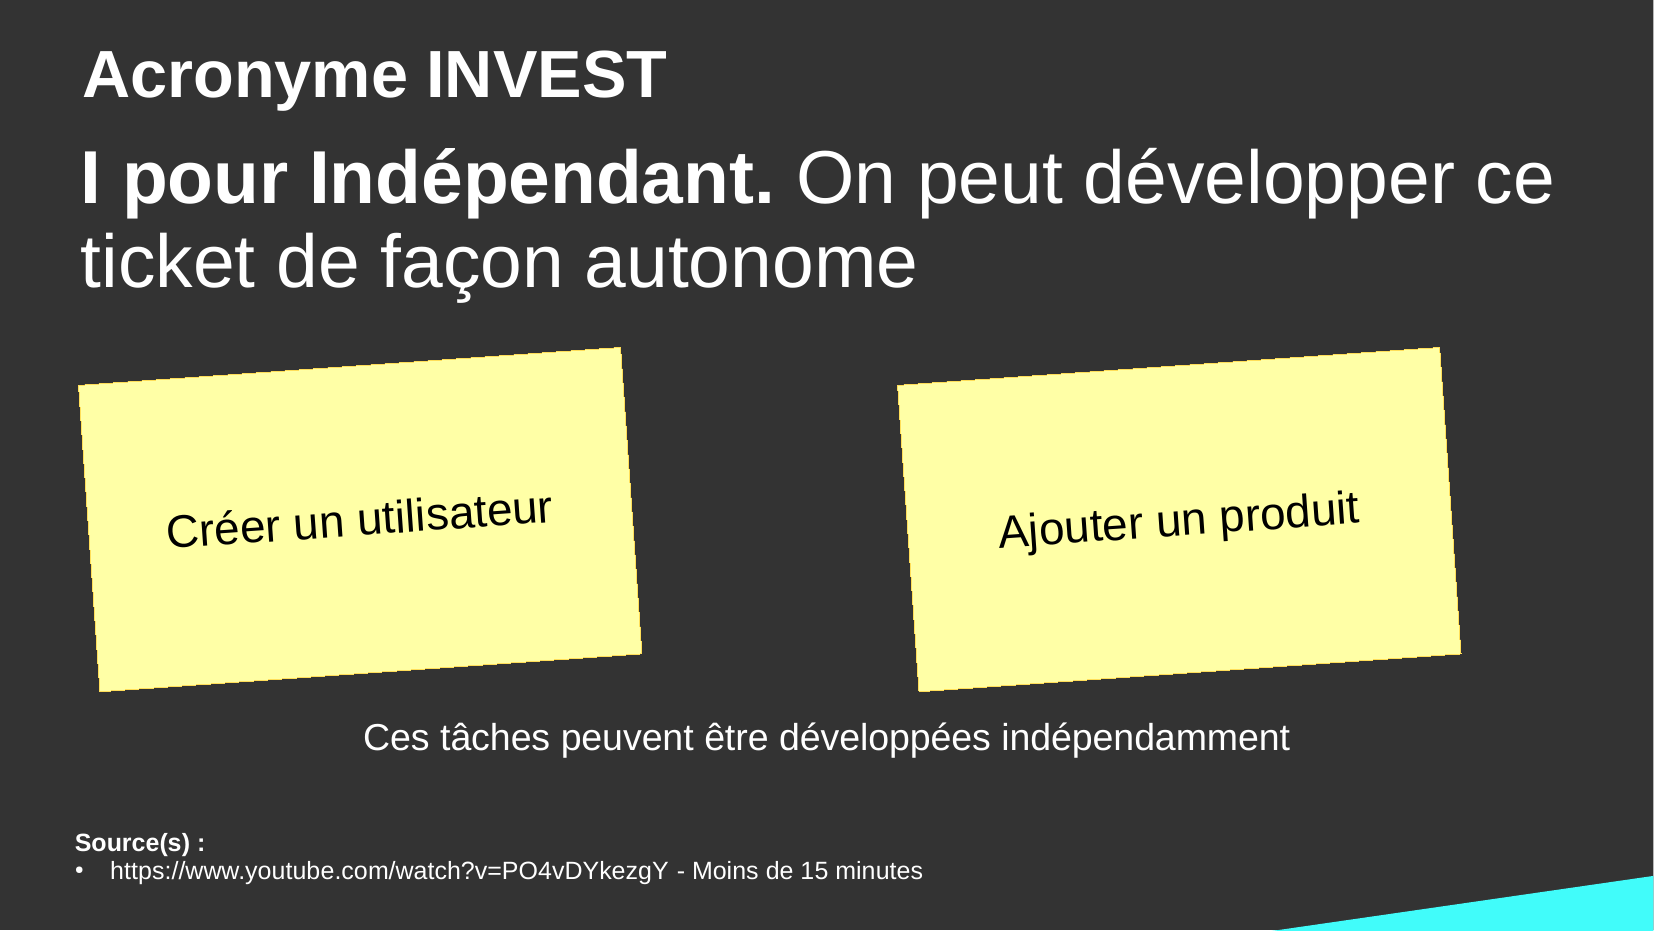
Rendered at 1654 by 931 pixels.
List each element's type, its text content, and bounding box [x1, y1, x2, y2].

text_box [1271, 875, 1654, 931]
title Acronyme INVEST [82, 37, 1571, 122]
text_box Créer un utilisateur [78, 347, 642, 692]
text_box Ajouter un produit [897, 347, 1462, 692]
list I pour Indépendant. On peut développer ce ticket de façon autonome [80, 135, 1620, 343]
text_box Ces tâches peuvent être développées indépendamment [336, 708, 1317, 768]
text_box Source(s) : https://www.youtube.com/watch?v=PO4vDYkezgY - Moins de 15 minutes [60, 821, 1546, 921]
